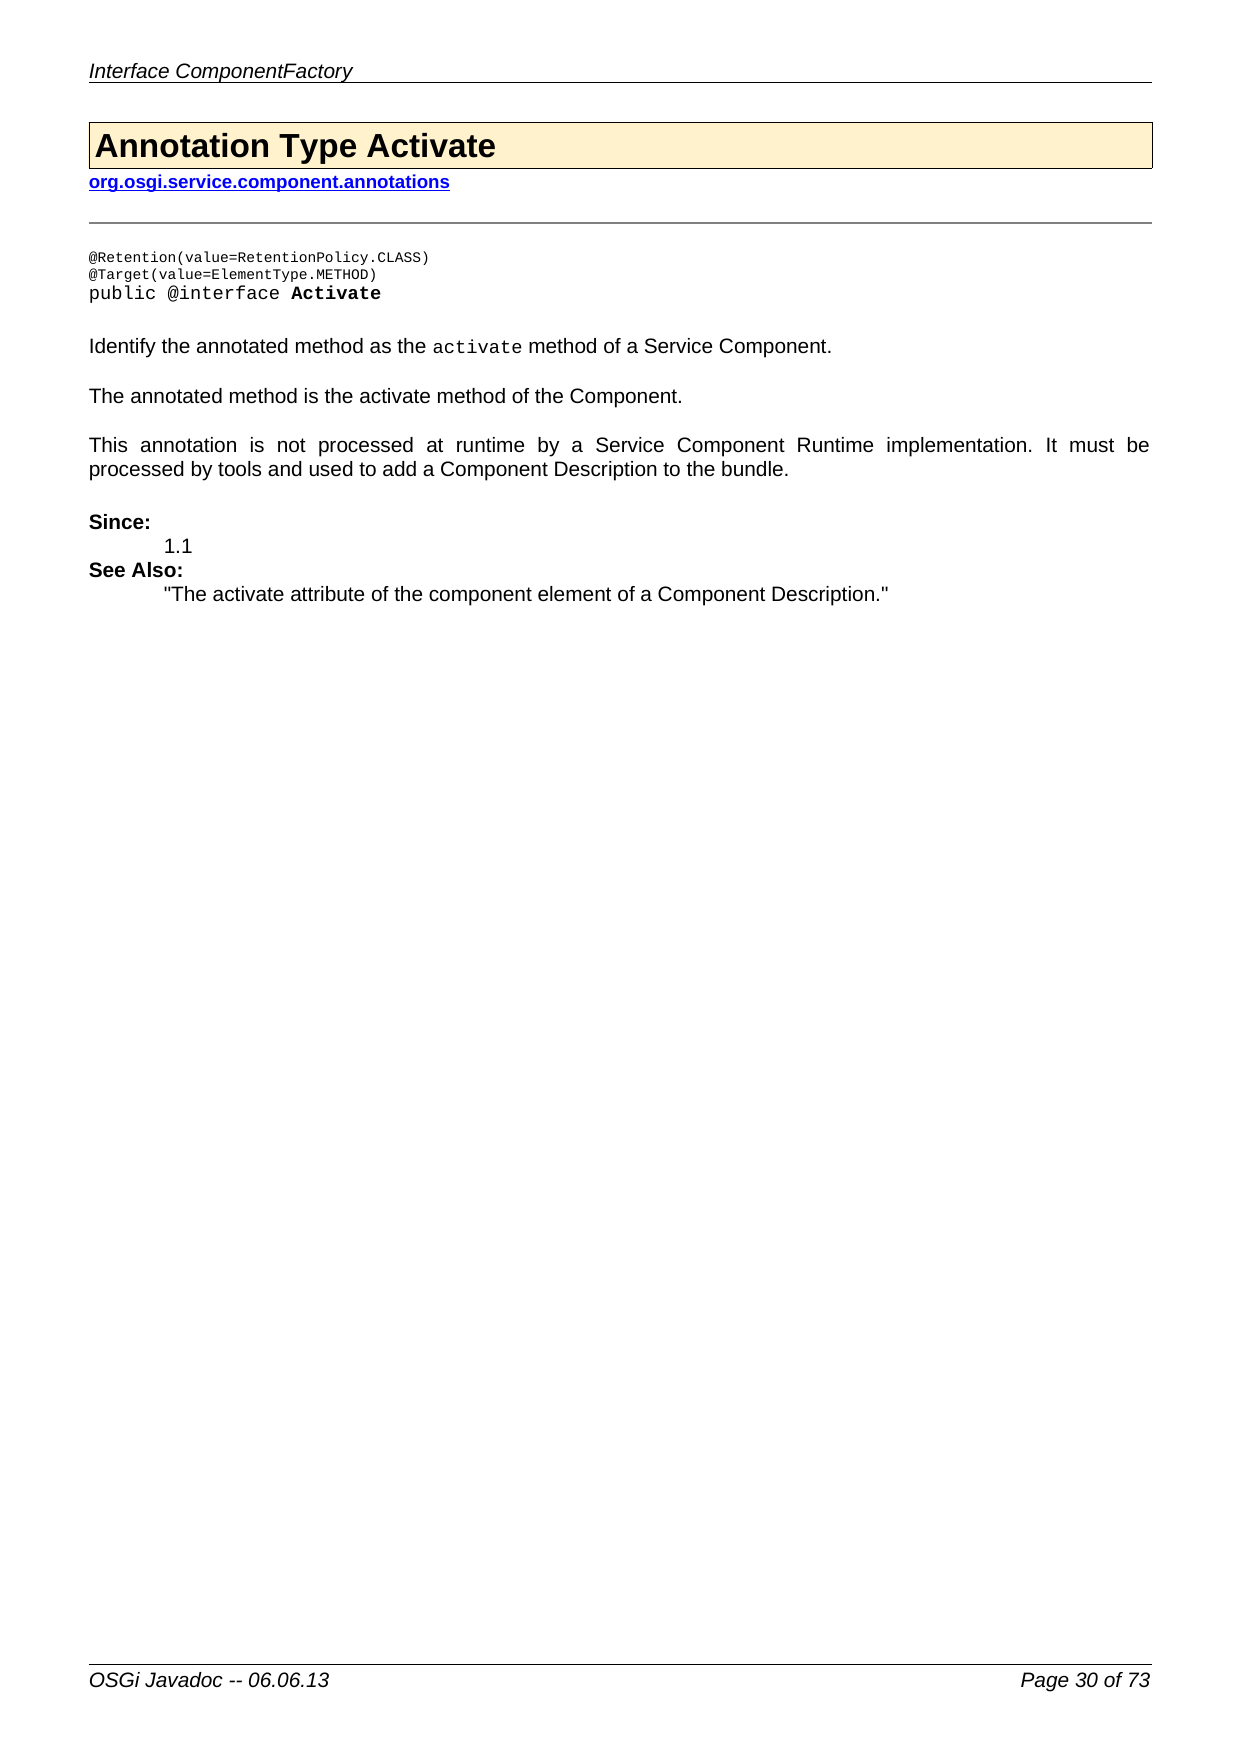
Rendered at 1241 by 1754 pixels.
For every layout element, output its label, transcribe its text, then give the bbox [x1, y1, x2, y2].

text org.osgi.service.component.annotations [88, 171, 1152, 193]
subtitle Annotation Type Activate [90, 123, 1152, 168]
text 1.1 [163, 534, 1152, 558]
text The annotated method is the activate method of the Component. [88, 384, 1152, 408]
text "The activate attribute of the component element of a Component Description." [163, 582, 1152, 606]
text @Retention(value=RetentionPolicy.CLASS) @Target(value=ElementType.METHOD) public @interface Activate [88, 250, 1152, 305]
text This annotation is not processed at runtime by a Service Component Runtime implementation. It must be processed by tools and used to add a Component Description to the bundle. [88, 433, 1152, 481]
text Since: [88, 510, 1152, 534]
text See Also: [88, 558, 1152, 582]
text Identify the annotated method as the activate method of a Service Component. [88, 334, 1152, 359]
